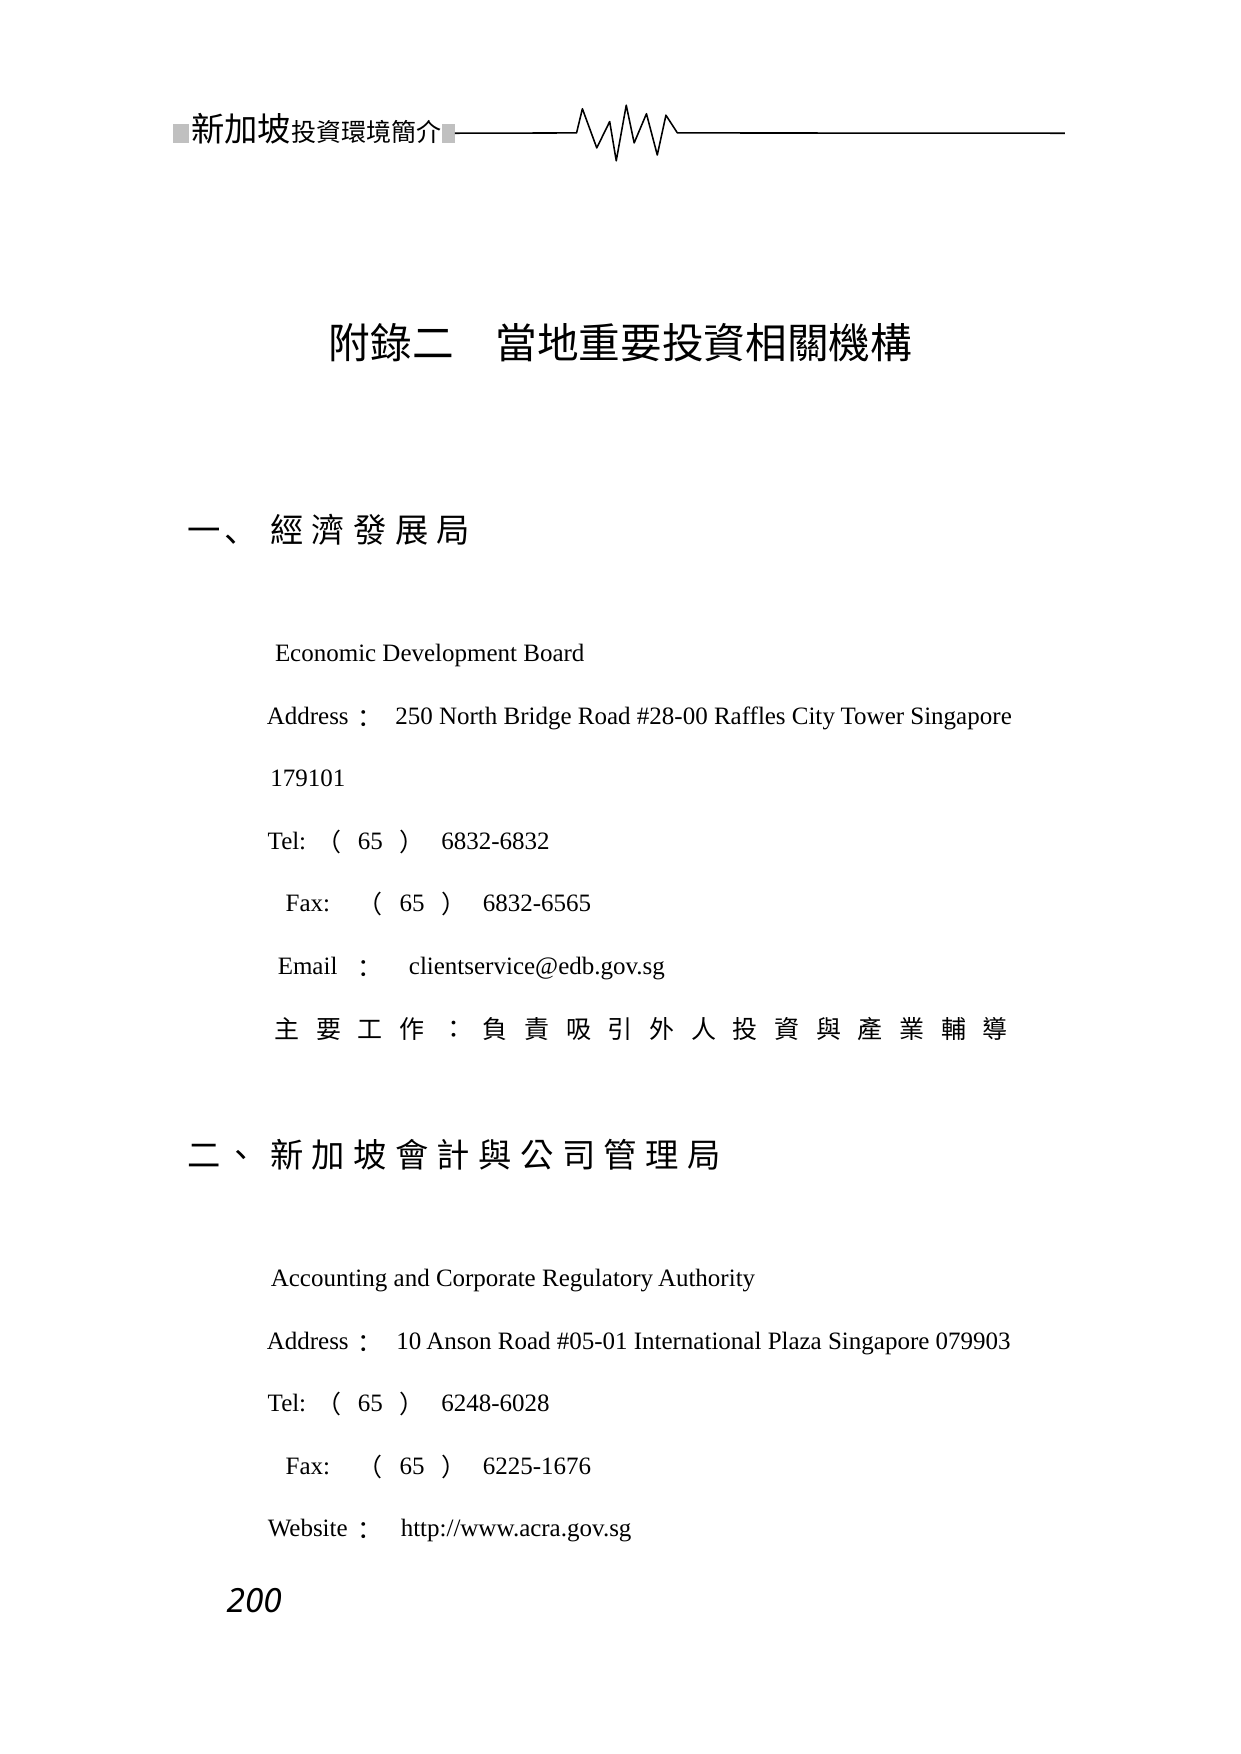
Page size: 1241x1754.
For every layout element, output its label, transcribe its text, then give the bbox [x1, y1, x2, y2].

text Accounting and Corporate Regulatory Authority [232, 1236, 1058, 1299]
text 主要工作：負責吸引外人投資與產業輔導 [232, 986, 1058, 1049]
text Website：http://www.acra.gov.sg [232, 1486, 1058, 1549]
text Economic Development Board [232, 611, 1058, 674]
text Email：clientservice@edb.gov.sg [232, 924, 1058, 986]
text Address：250 North Bridge Road #28-00 Raffles City Tower Singapore 179101 [232, 674, 1058, 799]
text 二、新加坡會計與公司管理局 [183, 1111, 1058, 1174]
text 一、經濟發展局 [183, 486, 1058, 549]
text 附錄二 當地重要投資相關機構 [183, 299, 1058, 361]
text Fax:（65）6225-1676 [232, 1424, 1058, 1486]
text Tel:（65）6248-6028 [232, 1361, 1058, 1424]
text Tel:（65）6832-6832 [232, 799, 1058, 861]
text Address：10 Anson Road #05-01 International Plaza Singapore 079903 [232, 1299, 1058, 1361]
text Fax:（65）6832-6565 [232, 861, 1058, 924]
